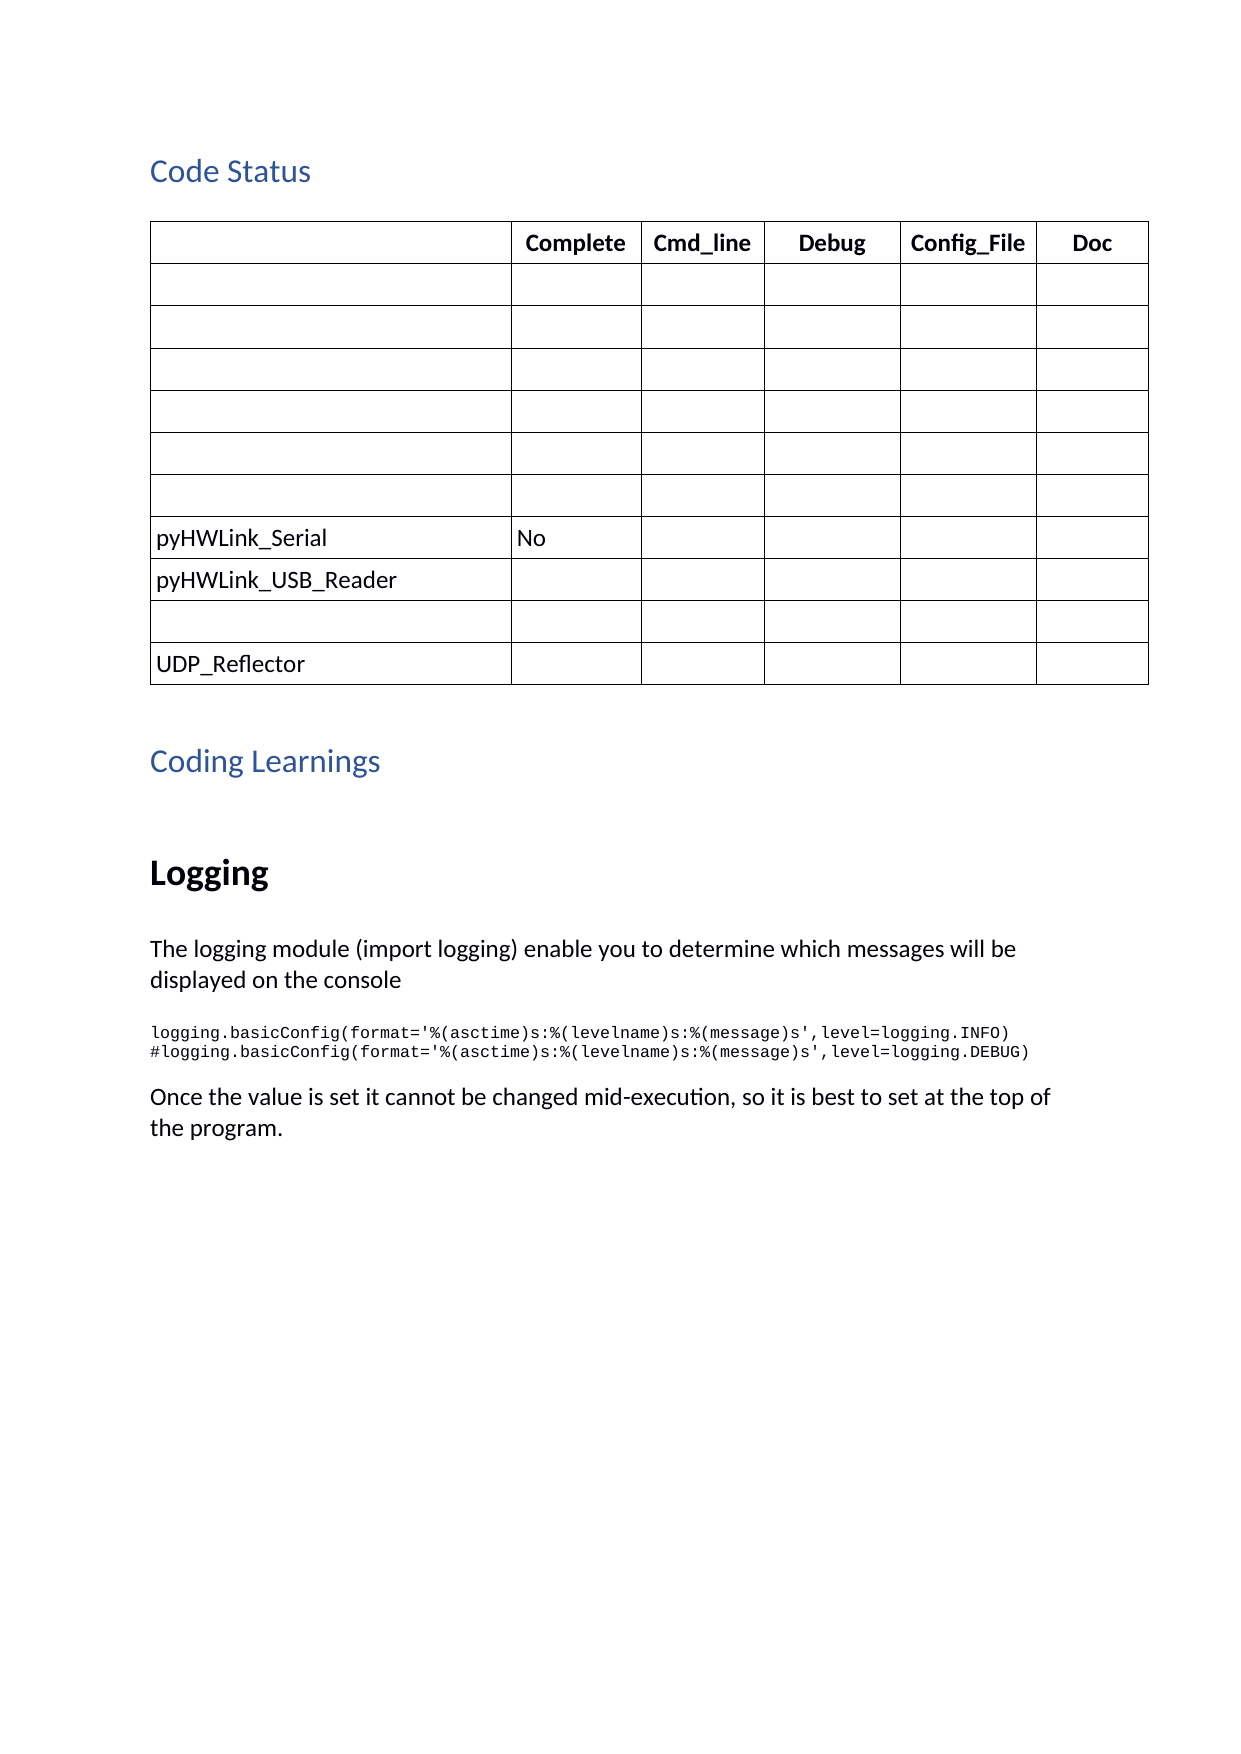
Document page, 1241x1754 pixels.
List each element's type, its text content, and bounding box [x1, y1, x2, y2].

table_cell pyHWLink_USB_Reader [151, 559, 511, 600]
table_cell [642, 559, 764, 600]
text Once the value is set it cannot be changed mid-execution, so it is best to set at the top of the program. [150, 1081, 1090, 1142]
table_cell [901, 306, 1036, 347]
table_cell [512, 433, 641, 474]
table_cell [642, 391, 764, 432]
table_cell [1037, 643, 1148, 684]
table_cell [765, 433, 900, 474]
table_cell [1037, 475, 1148, 516]
subtitle Code Status [150, 150, 1090, 191]
table_cell UDP_Reflector [151, 643, 511, 684]
table_cell [765, 643, 900, 684]
table_cell [901, 264, 1036, 305]
text The logging module (import logging) enable you to determine which messages will be displayed on the console [150, 933, 1090, 994]
table_cell [642, 475, 764, 516]
table_cell [512, 264, 641, 305]
table_cell [642, 264, 764, 305]
table_cell [512, 475, 641, 516]
table_cell [642, 433, 764, 474]
table_cell [151, 264, 511, 305]
table_cell pyHWLink_Serial [151, 517, 511, 558]
table_cell [512, 601, 641, 642]
table_cell [1037, 433, 1148, 474]
table_cell [642, 643, 764, 684]
table_cell [1037, 559, 1148, 600]
table_cell [642, 306, 764, 347]
table_header Debug [765, 222, 900, 263]
table_cell [151, 391, 511, 432]
table_cell [1037, 601, 1148, 642]
table_cell [512, 391, 641, 432]
table_cell [512, 643, 641, 684]
table_header Cmd_line [642, 222, 764, 263]
text #logging.basicConfig(format='%(asctime)s:%(levelname)s:%(message)s',level=logging.DEBUG) [150, 1044, 1090, 1062]
subtitle Logging [150, 848, 1090, 894]
table_cell [512, 306, 641, 347]
table_cell [765, 264, 900, 305]
table_cell [151, 475, 511, 516]
table_cell [901, 433, 1036, 474]
table_cell [765, 601, 900, 642]
table_cell [901, 391, 1036, 432]
table_cell [512, 349, 641, 389]
table_cell [901, 559, 1036, 600]
table_cell [765, 349, 900, 389]
table_cell No [512, 517, 641, 558]
table_cell [1037, 391, 1148, 432]
table_cell [901, 643, 1036, 684]
table_header Doc [1037, 222, 1148, 263]
table_cell [1037, 264, 1148, 305]
table_cell [765, 517, 900, 558]
table_cell [1037, 306, 1148, 347]
table_cell [901, 601, 1036, 642]
table_cell [512, 559, 641, 600]
table_cell [151, 306, 511, 347]
table_cell [901, 517, 1036, 558]
table_cell [642, 601, 764, 642]
table_cell [1037, 349, 1148, 389]
table_cell [151, 601, 511, 642]
table_cell [765, 306, 900, 347]
table_header Config_File [901, 222, 1036, 263]
table_cell [1037, 517, 1148, 558]
subtitle Coding Learnings [150, 740, 1090, 781]
table_cell [642, 349, 764, 389]
table_cell [765, 391, 900, 432]
table_header [151, 222, 511, 263]
table_cell [765, 559, 900, 600]
table_header Complete [512, 222, 641, 263]
table_cell [901, 349, 1036, 389]
table_cell [901, 475, 1036, 516]
table_cell [642, 517, 764, 558]
table_cell [765, 475, 900, 516]
text logging.basicConfig(format='%(asctime)s:%(levelname)s:%(message)s',level=logging.INFO) [150, 1025, 1090, 1044]
table_cell [151, 349, 511, 389]
table_cell [151, 433, 511, 474]
